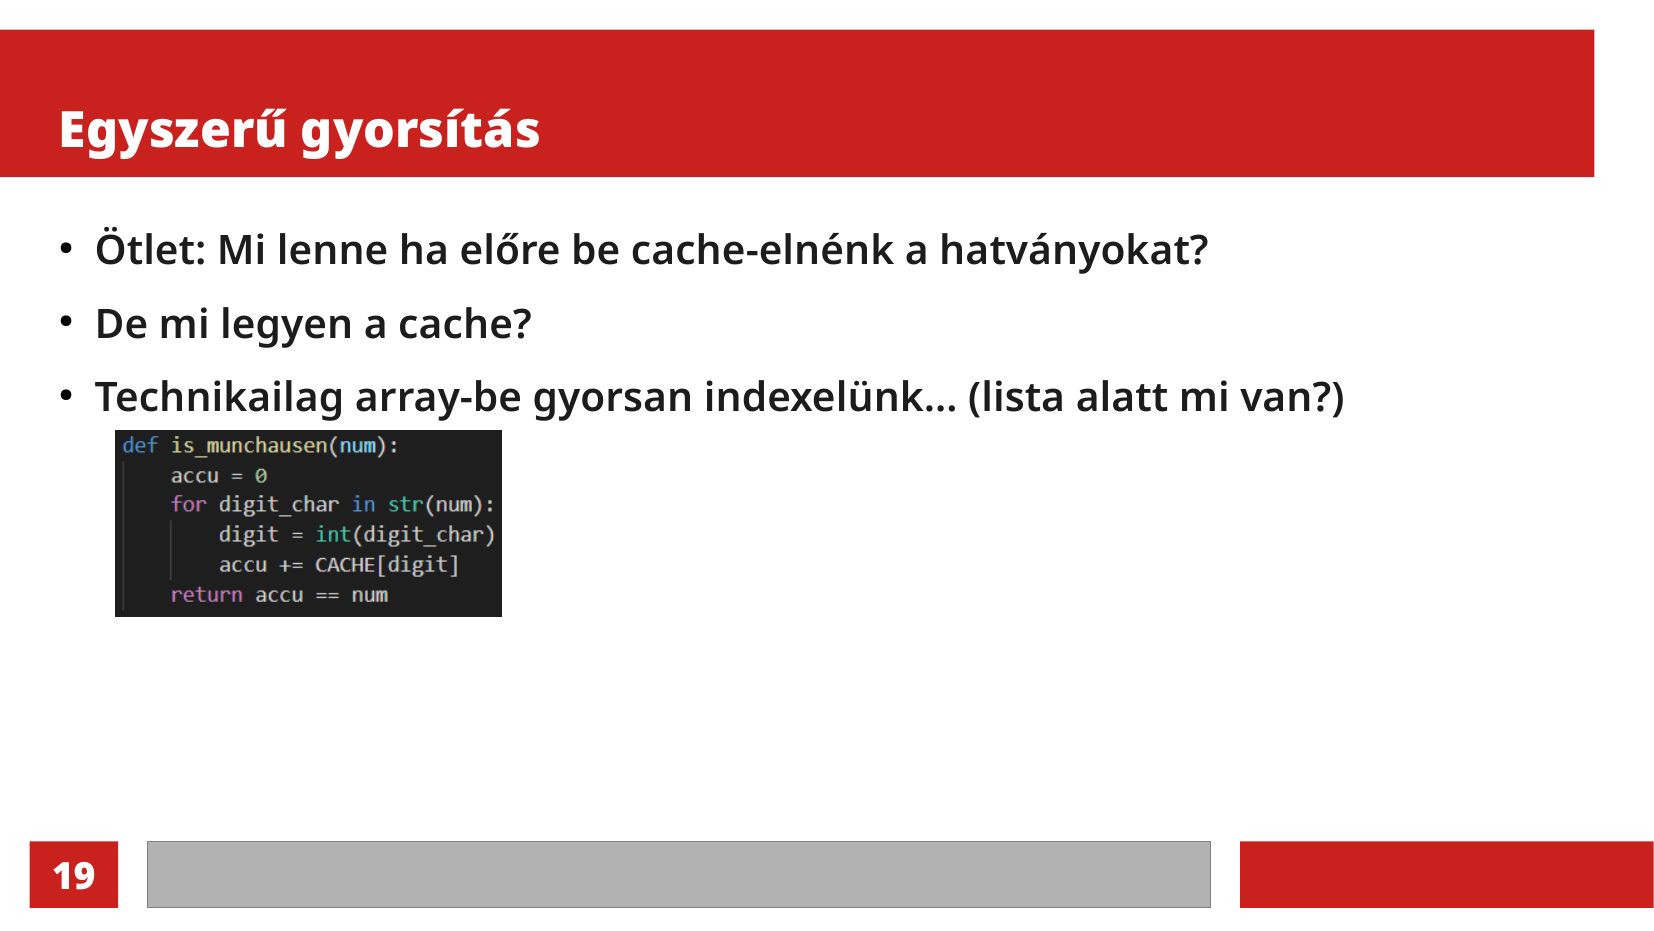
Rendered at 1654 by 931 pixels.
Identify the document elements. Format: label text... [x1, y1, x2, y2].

picture [115, 430, 502, 617]
list Ötlet: Mi lenne ha előre be cache-elnénk a hatványokat? De mi legyen a cache? Technikailag array-be gyorsan indexelünk… (lista alatt mi van?) [59, 221, 1565, 650]
title Egyszerű gyorsítás [59, 44, 1595, 163]
